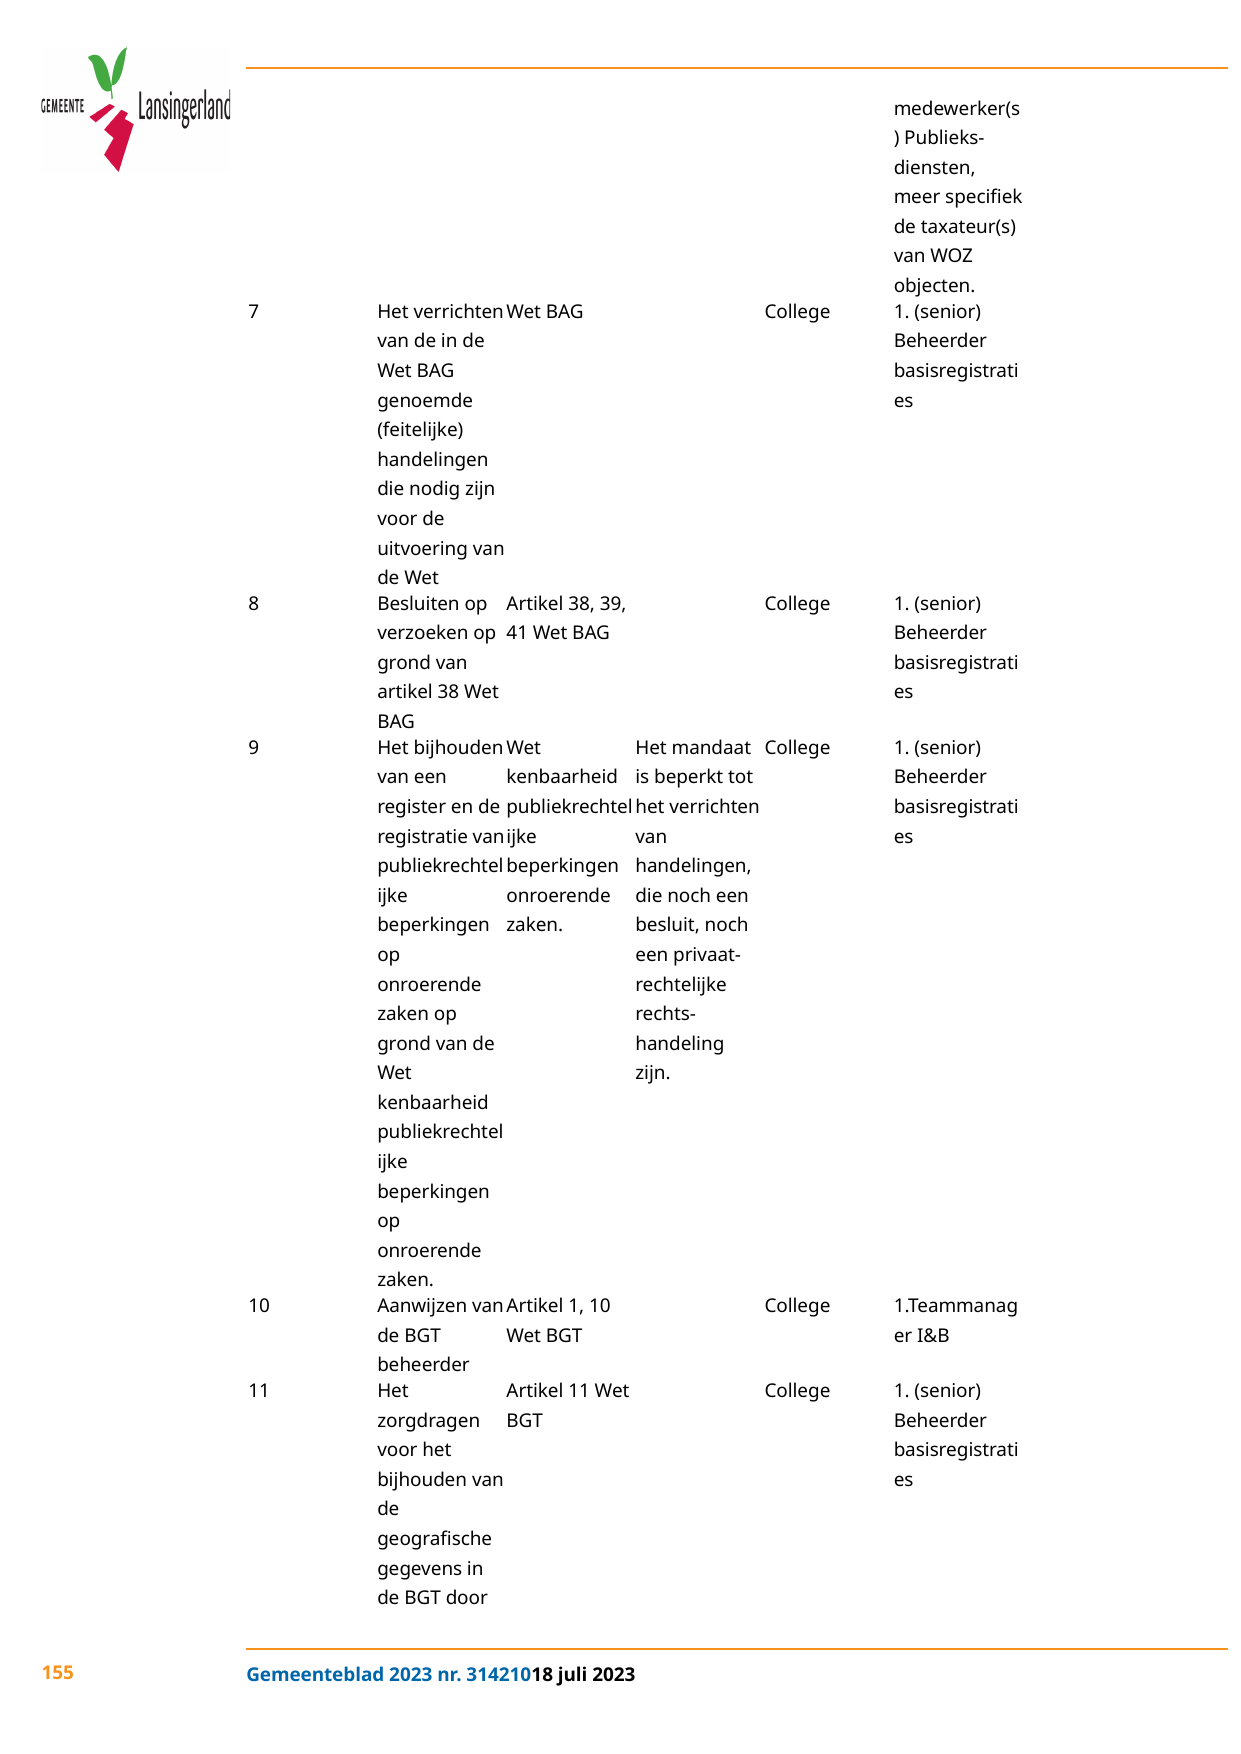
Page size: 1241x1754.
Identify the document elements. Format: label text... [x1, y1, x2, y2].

table_cell [1023, 1292, 1152, 1377]
table_cell [1023, 1377, 1152, 1610]
table_cell [506, 95, 635, 298]
table_cell 8 [248, 590, 377, 734]
table_cell Het verrichten van de in de Wet BAG genoemde (feitelijke) handelingen die nodig zijn voor de uitvoering van de Wet [377, 298, 506, 590]
table_cell [635, 298, 764, 590]
table_cell [1023, 95, 1152, 298]
table_cell College [764, 590, 893, 734]
picture [41, 47, 231, 172]
table_cell 1. (senior) Beheerder basisregistraties [894, 298, 1022, 590]
table_cell Wet BAG [506, 298, 635, 590]
table_cell [764, 95, 893, 298]
table_cell Het mandaat is beperkt tot het verrichten van handelingen, die noch een besluit, noch een privaat-rechtelijke rechts-handeling zijn. [635, 734, 764, 1292]
table_cell 9 [248, 734, 377, 1292]
table_cell Aanwijzen van de BGT beheerder [377, 1292, 506, 1377]
table_cell [635, 590, 764, 734]
table_cell 1. (senior) Beheerder basisregistraties [894, 734, 1022, 1292]
table_cell 1.Teammanager I&B [894, 1292, 1022, 1377]
table_cell Artikel 38, 39, 41 Wet BAG [506, 590, 635, 734]
table_cell Artikel 11 Wet BGT [506, 1377, 635, 1610]
table_cell [1023, 298, 1152, 590]
table_cell College [764, 734, 893, 1292]
table_cell [635, 95, 764, 298]
table_cell Artikel 1, 10 Wet BGT [506, 1292, 635, 1377]
table_cell Het zorgdragen voor het bijhouden van de geografische gegevens in de BGT door [377, 1377, 506, 1610]
table_cell 11 [248, 1377, 377, 1610]
table_cell 1. (senior) Beheerder basisregistraties [894, 590, 1022, 734]
table_cell Besluiten op verzoeken op grond van artikel 38 Wet BAG [377, 590, 506, 734]
table_cell [635, 1377, 764, 1610]
table_cell [1023, 590, 1152, 734]
table_cell Het bijhouden van een register en de registratie van publiekrechtelijke beperkingen op onroerende zaken op grond van de Wet kenbaarheid publiekrechtelijke beperkingen op onroerende zaken. [377, 734, 506, 1292]
table_cell [248, 95, 377, 298]
table_cell [635, 1292, 764, 1377]
table_cell College [764, 1292, 893, 1377]
table_cell medewerker(s) Publieks-diensten, meer specifiek de taxateur(s) van WOZ objecten. [894, 95, 1022, 298]
table_cell Wet kenbaarheid publiekrechtelijke beperkingen onroerende zaken. [506, 734, 635, 1292]
table_cell College [764, 1377, 893, 1610]
table_cell College [764, 298, 893, 590]
table_cell 7 [248, 298, 377, 590]
table_cell [1023, 734, 1152, 1292]
table_cell 1. (senior) Beheerder basisregistraties [894, 1377, 1022, 1610]
table_cell 10 [248, 1292, 377, 1377]
table_cell [377, 95, 506, 298]
